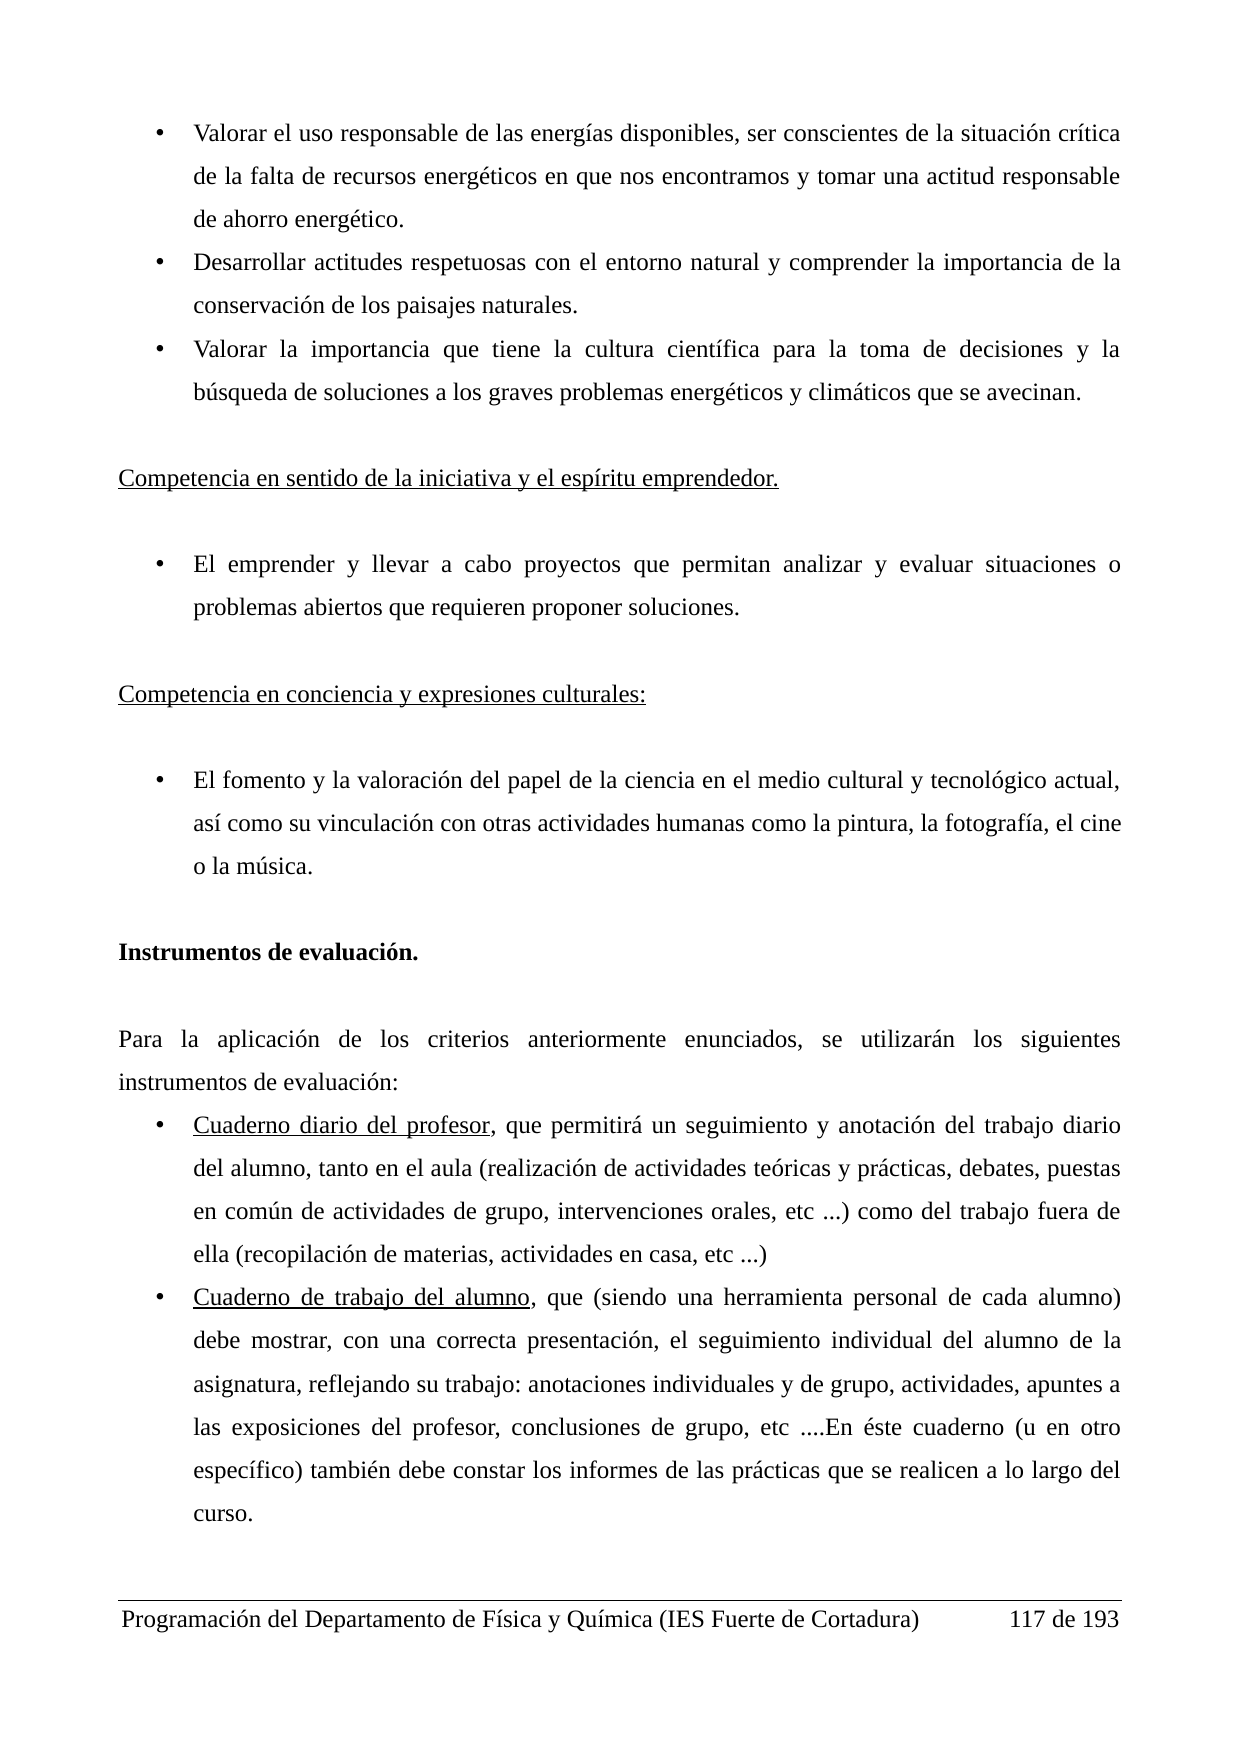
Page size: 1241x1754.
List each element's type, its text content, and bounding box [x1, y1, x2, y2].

text Competencia en sentido de la iniciativa y el espíritu emprendedor. [118, 463, 1122, 492]
list Desarrollar actitudes respetuosas con el entorno natural y comprender la importancia de la conservación de los paisajes naturales. [156, 247, 1122, 319]
list Cuaderno de trabajo del alumno, que (siendo una herramienta personal de cada alumno) debe mostrar, con una correcta presentación, el seguimiento individual del alumno de la asignatura, reflejando su trabajo: anotaciones individuales y de grupo, actividades, apuntes a las exposiciones del profesor, conclusiones de grupo, etc ....En éste cuaderno (u en otro específico) también debe constar los informes de las prácticas que se realicen a lo largo del curso. [156, 1282, 1122, 1527]
list Valorar el uso responsable de las energías disponibles, ser conscientes de la situación crítica de la falta de recursos energéticos en que nos encontramos y tomar una actitud responsable de ahorro energético. [156, 118, 1122, 233]
text Instrumentos de evaluación. [118, 937, 1122, 966]
list Cuaderno diario del profesor, que permitirá un seguimiento y anotación del trabajo diario del alumno, tanto en el aula (realización de actividades teóricas y prácticas, debates, puestas en común de actividades de grupo, intervenciones orales, etc ...) como del trabajo fuera de ella (recopilación de materias, actividades en casa, etc ...) [156, 1110, 1122, 1268]
text Para la aplicación de los criterios anteriormente enunciados, se utilizarán los siguientes instrumentos de evaluación: [118, 1024, 1122, 1096]
text Competencia en conciencia y expresiones culturales: [118, 679, 1122, 707]
list El fomento y la valoración del papel de la ciencia en el medio cultural y tecnológico actual, así como su vinculación con otras actividades humanas como la pintura, la fotografía, el cine o la música. [156, 765, 1122, 880]
list El emprender y llevar a cabo proyectos que permitan analizar y evaluar situaciones o problemas abiertos que requieren proponer soluciones. [156, 549, 1122, 621]
list Valorar la importancia que tiene la cultura científica para la toma de decisiones y la búsqueda de soluciones a los graves problemas energéticos y climáticos que se avecinan. [156, 334, 1122, 406]
